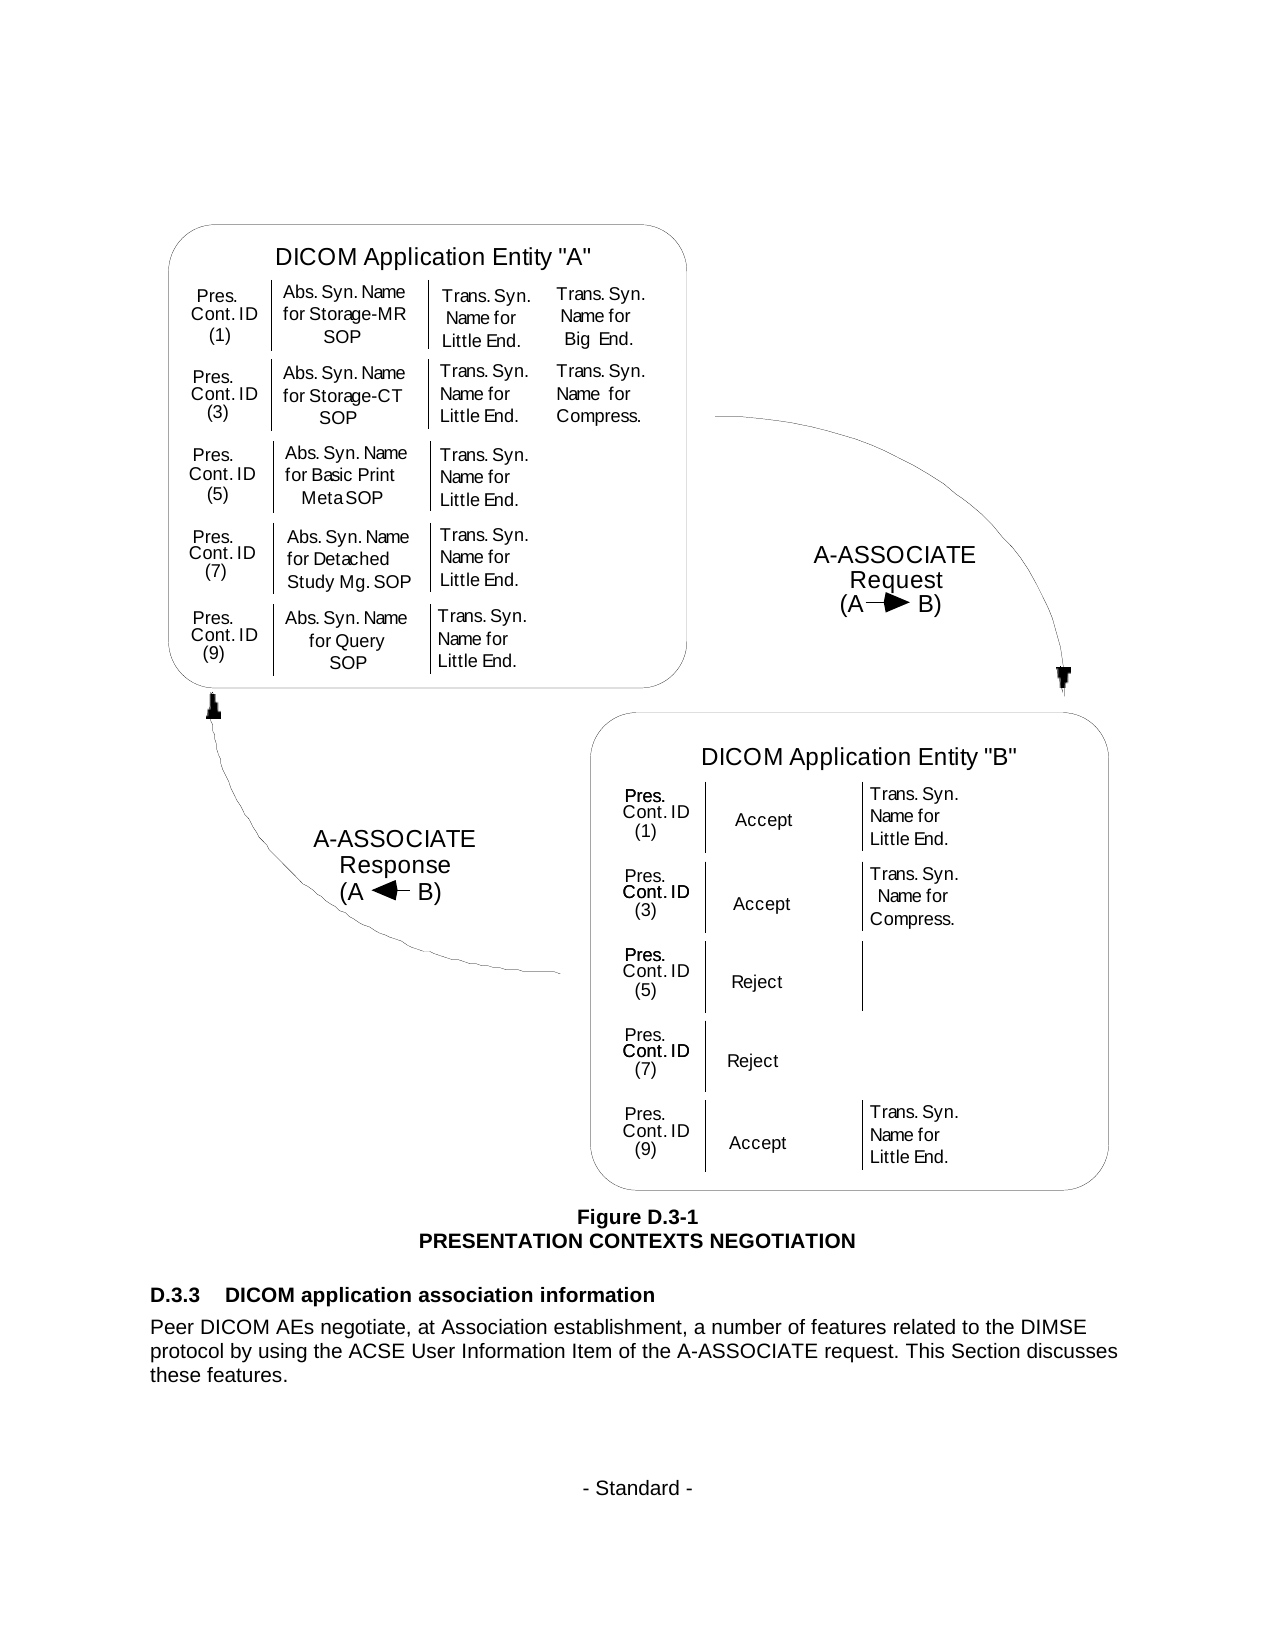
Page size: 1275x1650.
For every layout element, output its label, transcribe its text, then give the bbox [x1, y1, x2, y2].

text Peer DICOM AEs negotiate, at Association establishment, a number of features related to the DIMSE protocol by using the ACSE User Information Item of the A-ASSOCIATE request. This Section discusses these features. [150, 1315, 1125, 1387]
title Figure D.3-1 PRESENTATION CONTEXTS NEGOTIATION [150, 212, 1131, 1253]
subtitle D.3.3 DICOM application association information [150, 1283, 1125, 1307]
